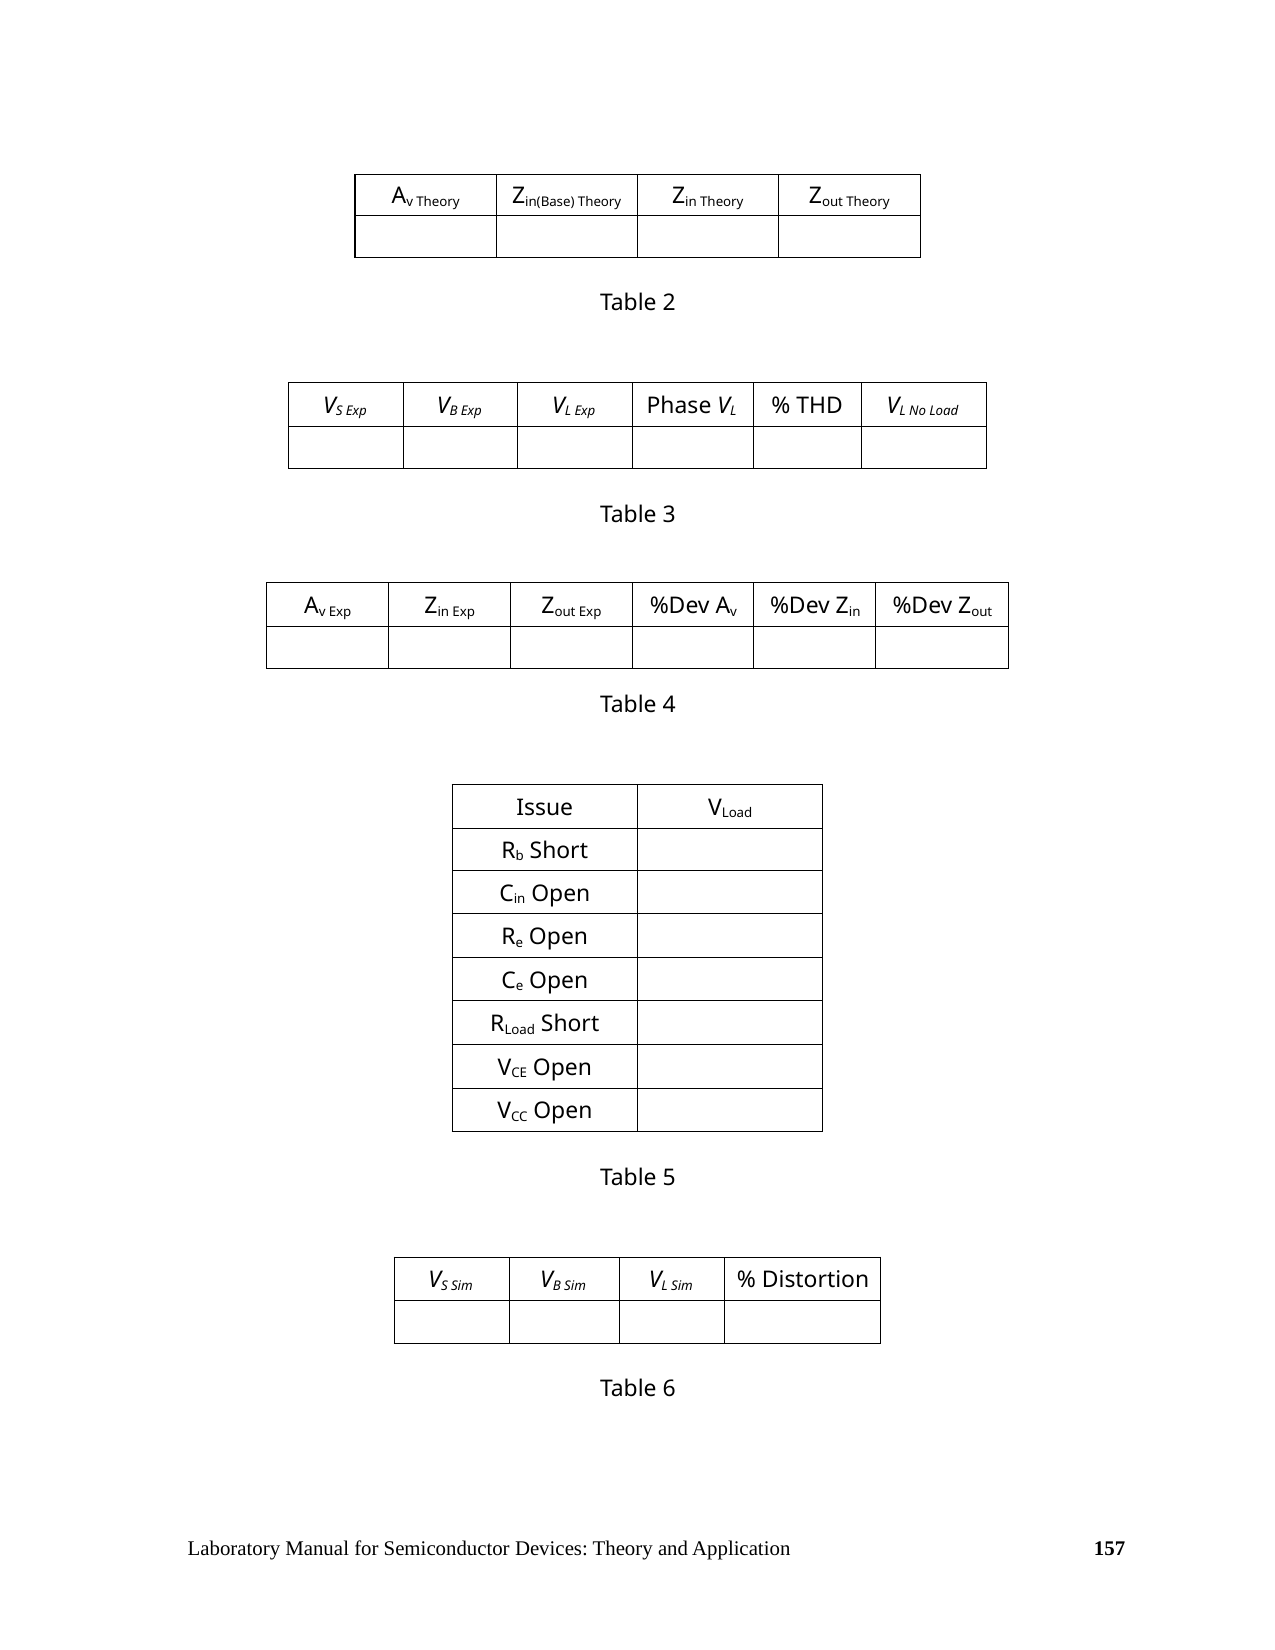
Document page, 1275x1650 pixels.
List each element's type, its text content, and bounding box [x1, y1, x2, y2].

table_header Zin Theory [638, 175, 778, 215]
table_header Av Theory [356, 175, 496, 215]
table_header VL No Load [862, 383, 986, 426]
table_cell [289, 427, 403, 468]
table_cell VCC Open [453, 1089, 637, 1131]
table_header Zout Exp [511, 583, 632, 626]
table_cell [633, 627, 753, 668]
table_header VL Exp [518, 383, 632, 426]
table_header VB Exp [404, 383, 517, 426]
table_cell [638, 958, 822, 1000]
table_header % THD [754, 383, 861, 426]
table_cell [497, 216, 637, 257]
table_cell [862, 427, 986, 468]
table_cell [404, 427, 517, 468]
table_header % Distortion [725, 1258, 880, 1300]
table_cell [267, 627, 388, 668]
table_header VL Sim [620, 1258, 724, 1300]
table_cell [779, 216, 920, 257]
table_cell [638, 1045, 822, 1087]
text Table 3 [150, 498, 1125, 529]
table_header VLoad [638, 785, 822, 827]
table_header %Dev Zout [876, 583, 1008, 626]
table_header %Dev Zin [754, 583, 875, 626]
text Table 4 [150, 688, 1125, 719]
table_header Av Exp [267, 583, 388, 626]
text Table 6 [150, 1372, 1125, 1403]
table_cell [638, 914, 822, 957]
table_cell Cin Open [453, 871, 637, 913]
table_cell Rb Short [453, 829, 637, 870]
table_cell Re Open [453, 914, 637, 957]
table_cell [638, 1001, 822, 1044]
table_cell [620, 1301, 724, 1342]
table_cell [633, 427, 753, 468]
table_cell [638, 871, 822, 913]
table_cell [638, 829, 822, 870]
table_header VS Sim [395, 1258, 509, 1300]
table_header Issue [453, 785, 637, 827]
table_cell Ce Open [453, 958, 637, 1000]
table_header Phase VL [633, 383, 753, 426]
table_cell RLoad Short [453, 1001, 637, 1044]
table_cell [356, 216, 496, 257]
table_header Zout Theory [779, 175, 920, 215]
text Table 2 [150, 286, 1125, 317]
table_header %Dev Av [633, 583, 753, 626]
table_cell [518, 427, 632, 468]
table_header Zin Exp [389, 583, 510, 626]
table_cell [754, 627, 875, 668]
table_cell [510, 1301, 619, 1342]
table_cell [395, 1301, 509, 1342]
table_cell [725, 1301, 880, 1342]
table_cell [876, 627, 1008, 668]
table_cell VCE Open [453, 1045, 637, 1087]
table_header VS Exp [289, 383, 403, 426]
text Table 5 [150, 1161, 1125, 1192]
table_cell [638, 1089, 822, 1131]
table_cell [754, 427, 861, 468]
table_cell [638, 216, 778, 257]
table_cell [389, 627, 510, 668]
table_header Zin(Base) Theory [497, 175, 637, 215]
table_cell [511, 627, 632, 668]
table_header VB Sim [510, 1258, 619, 1300]
